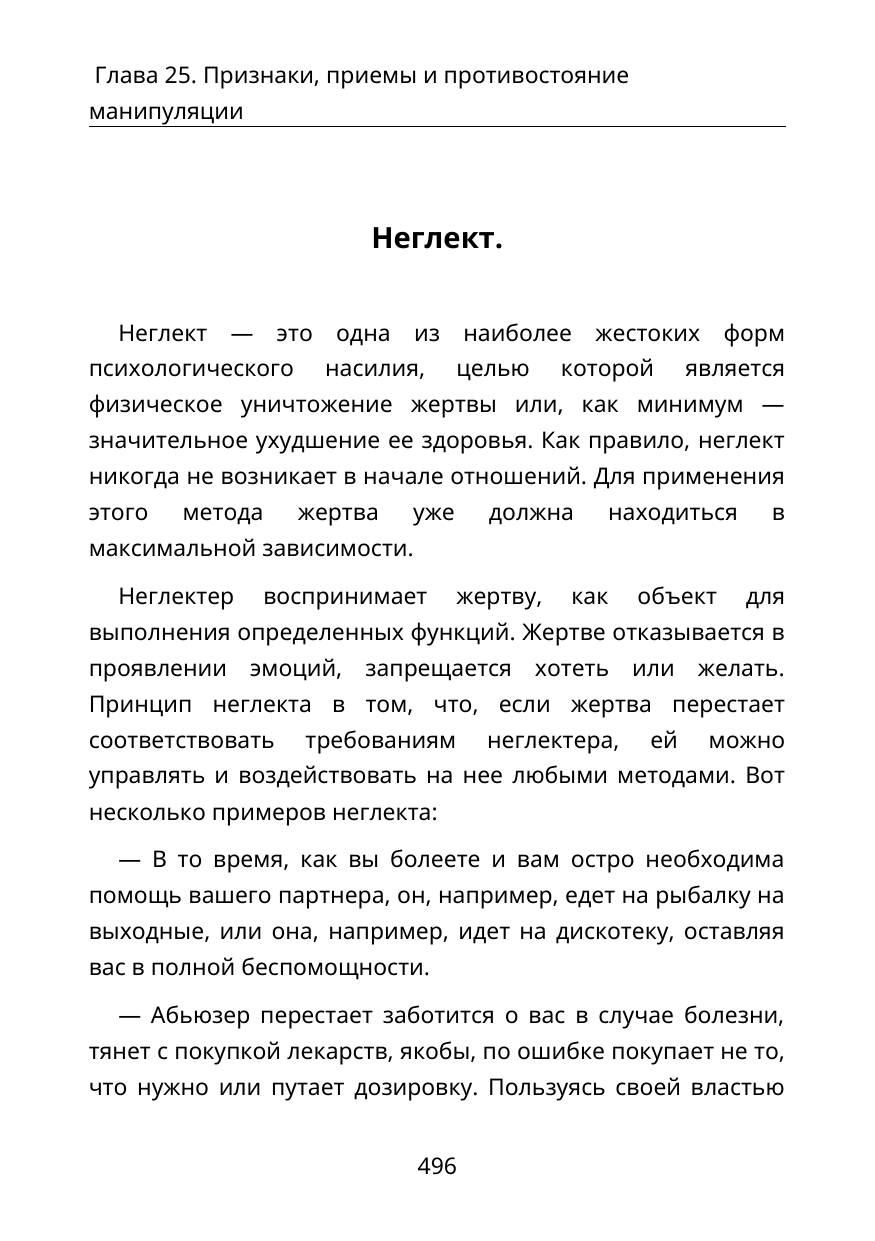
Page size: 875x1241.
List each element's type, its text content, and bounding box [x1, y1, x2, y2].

text — Абьюзер перестает заботится о вас в случае болезни, тянет с покупкой лекарств, якобы, по ошибке покупает не то, что нужно или путает дозировку. Пользуясь своей властью [88, 999, 786, 1102]
text Неглектер воспринимает жертву, как объект для выполнения определенных функций. Жертве отказывается в проявлении эмоций, запрещается хотеть или желать. Принцип неглекта в том, что, если жертва перестает соответствовать требованиям неглектера, ей можно управлять и воздействовать на нее любыми методами. Вот несколько примеров неглекта: [88, 580, 786, 827]
text Неглект — это одна из наиболее жестоких форм психологического насилия, целью которой является физическое уничтожение жертвы или, как минимум — значительное ухудшение ее здоровья. Как правило, неглект никогда не возникает в начале отношений. Для применения этого метода жертва уже должна находиться в максимальной зависимости. [88, 316, 786, 563]
subtitle Неглект. [88, 215, 786, 257]
text — В то время, как вы болеете и вам остро необходима помощь вашего партнера, он, например, едет на рыбалку на выходные, или она, например, идет на дискотеку, оставляя вас в полной беспомощности. [88, 843, 786, 982]
